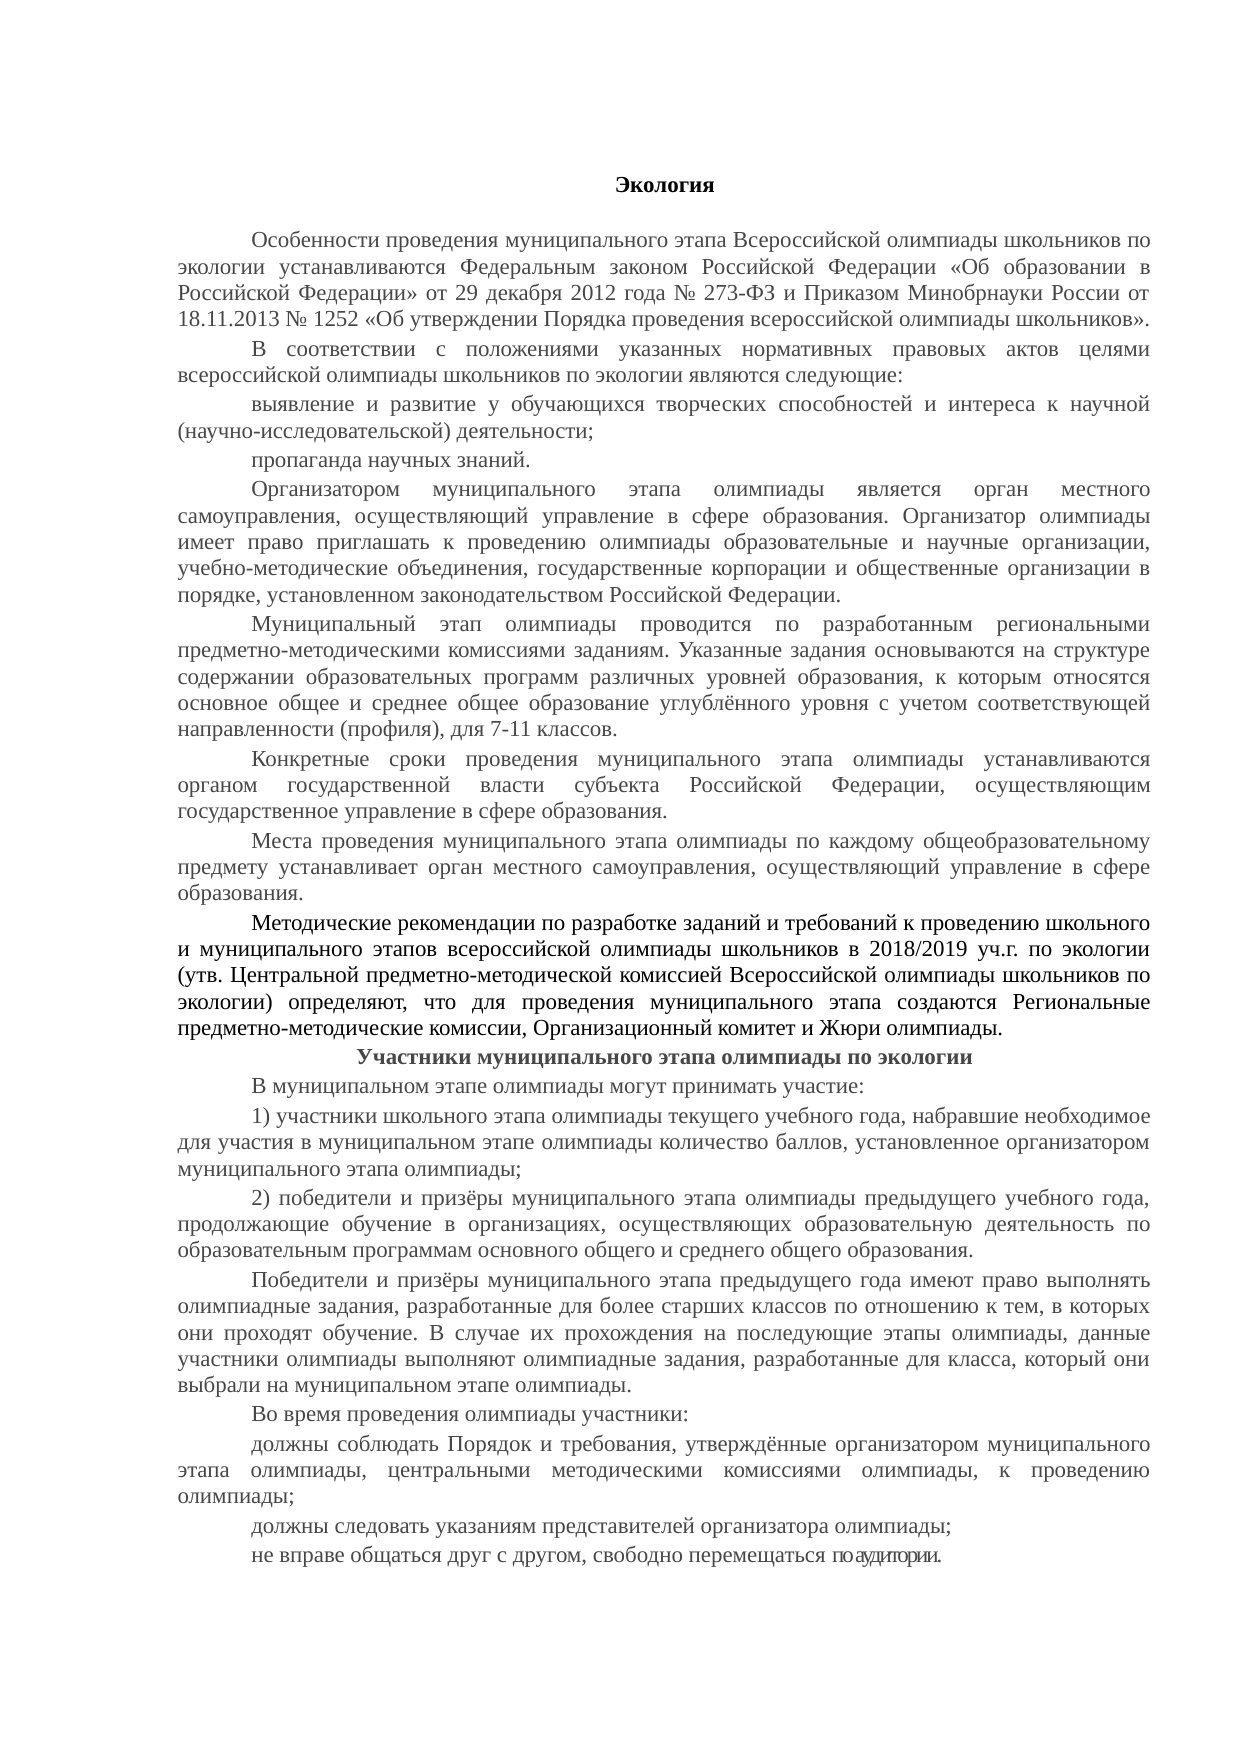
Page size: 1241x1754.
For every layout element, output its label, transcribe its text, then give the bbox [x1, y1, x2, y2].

text Экология [177, 171, 1152, 197]
text Во время проведения олимпиады участники: [177, 1401, 1152, 1427]
text не вправе общаться друг с другом, свободно перемещаться по аудитории. [177, 1541, 1152, 1567]
text пропаганда научных знаний. [177, 446, 1152, 472]
text выявление и развитие у обучающихся творческих способностей и интереса к научной (научно-исследовательской) деятельности; [177, 390, 1152, 443]
text Муниципальный этап олимпиады проводится по разработанным региональными предметно-методическими комиссиями заданиям. Указанные задания основываются на структуре содержании образовательных программ различных уровней образования, к которым относятся основное общее и среднее общее образование углублённого уровня с учетом соответствующей направленности (профиля), для 7-11 классов. [177, 610, 1152, 742]
text В соответствии с положениями указанных нормативных правовых актов целями всероссийской олимпиады школьников по экологии являются следующие: [177, 335, 1152, 387]
text Места проведения муниципального этапа олимпиады по каждому общеобразовательному предмету устанавливает орган местного самоуправления, осуществляющий управление в сфере образования. [177, 827, 1152, 906]
text Конкретные сроки проведения муниципального этапа олимпиады устанавливаются органом государственной власти субъекта Российской Федерации, осуществляющим государственное управление в сфере образования. [177, 745, 1152, 824]
text В муниципальном этапе олимпиады могут принимать участие: [177, 1073, 1152, 1099]
text Организатором муниципального этапа олимпиады является орган местного самоуправления, осуществляющий управление в сфере образования. Организатор олимпиады имеет право приглашать к проведению олимпиады образовательные и научные организации, учебно-методические объединения, государственные корпорации и общественные организации в порядке, установленном законодательством Российской Федерации. [177, 475, 1152, 607]
text Участники муниципального этапа олимпиады по экологии [177, 1043, 1152, 1070]
text должны следовать указаниям представителей организатора олимпиады; [177, 1512, 1152, 1538]
text Методические рекомендации по разработке заданий и требований к проведению школьного и муниципального этапов всероссийской олимпиады школьников в 2018/2019 уч.г. по экологии (утв. Центральной предметно-методической комиссией Всероссийской олимпиады школьников по экологии) определяют, что для проведения муниципального этапа создаются Региональные предметно-методические комиссии, Организационный комитет и Жюри олимпиады. [177, 909, 1152, 1040]
text должны соблюдать Порядок и требования, утверждённые организатором муниципального этапа олимпиады, центральными методическими комиссиями олимпиады, к проведению олимпиады; [177, 1430, 1152, 1509]
text 2) победители и призёры муниципального этапа олимпиады предыдущего учебного года, продолжающие обучение в организациях, осуществляющих образовательную деятельность по образовательным программам основного общего и среднего общего образования. [177, 1184, 1152, 1263]
text Победители и призёры муниципального этапа предыдущего года имеют право выполнять олимпиадные задания, разработанные для более старших классов по отношению к тем, в которых они проходят обучение. В случае их прохождения на последующие этапы олимпиады, данные участники олимпиады выполняют олимпиадные задания, разработанные для класса, который они выбрали на муниципальном этапе олимпиады. [177, 1266, 1152, 1398]
text Особенности проведения муниципального этапа Всероссийской олимпиады школьников по экологии устанавливаются Федеральным законом Российской Федерации «Об образовании в Российской Федерации» от 29 декабря 2012 года № 273-ФЗ и Приказом Минобрнауки России от 18.11.2013 № 1252 «Об утверждении Порядка проведения всероссийской олимпиады школьников». [177, 226, 1152, 332]
text 1) участники школьного этапа олимпиады текущего учебного года, набравшие необходимое для участия в муниципальном этапе олимпиады количество баллов, установленное организатором муниципального этапа олимпиады; [177, 1102, 1152, 1181]
